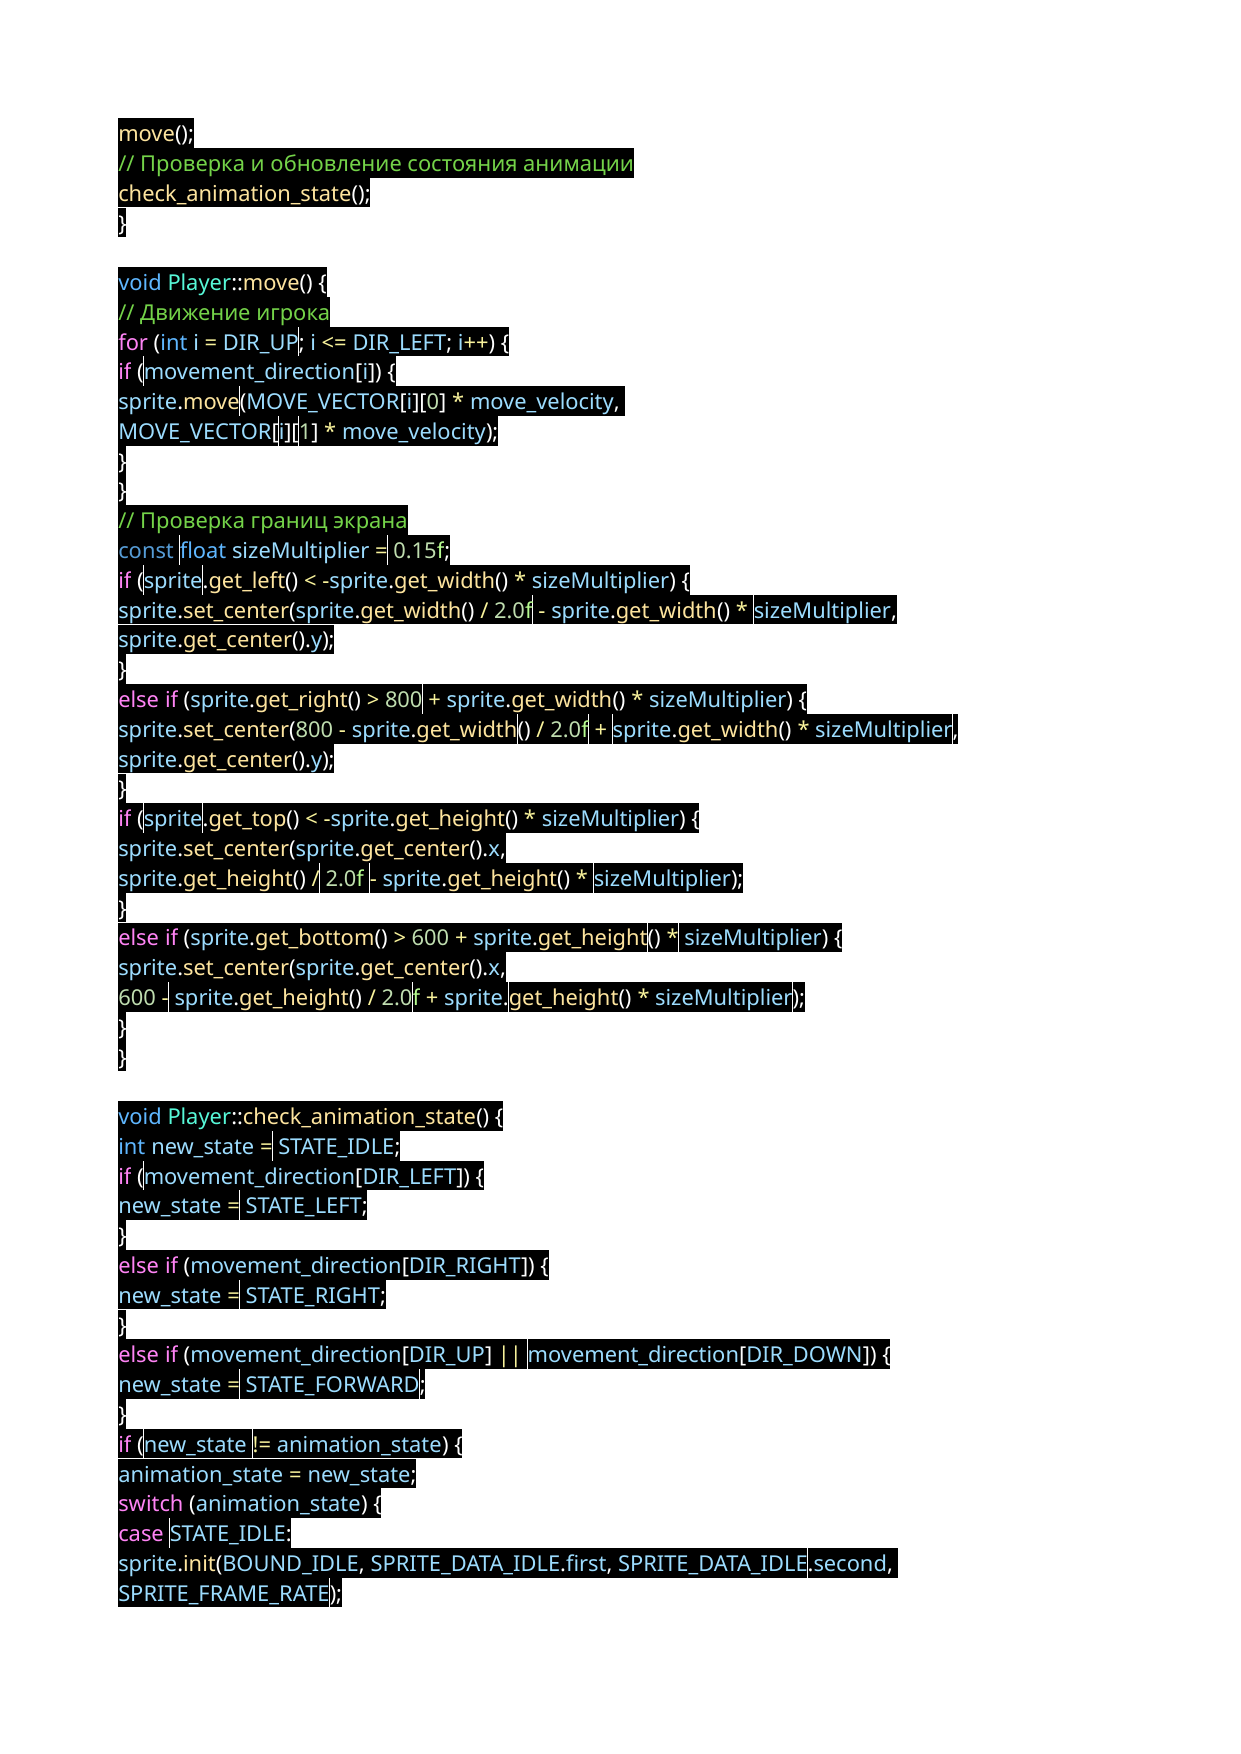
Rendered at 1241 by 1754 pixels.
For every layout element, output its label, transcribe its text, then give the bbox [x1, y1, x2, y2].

text // Движение игрока [118, 297, 1122, 327]
text } [118, 1399, 1122, 1429]
text else if (sprite.get_bottom() > 600 + sprite.get_height() * sizeMultiplier) { [118, 922, 1122, 952]
text 600 - sprite.get_height() / 2.0f + sprite.get_height() * sizeMultiplier); [118, 982, 1122, 1012]
text sprite.set_center(800 - sprite.get_width() / 2.0f + sprite.get_width() * sizeMultiplier, [118, 714, 1122, 744]
text } [118, 654, 1122, 684]
text new_state = STATE_LEFT; [118, 1190, 1122, 1220]
text int new_state = STATE_IDLE; [118, 1131, 1122, 1161]
text if (movement_direction[DIR_LEFT]) { [118, 1161, 1122, 1190]
text switch (animation_state) { [118, 1488, 1122, 1518]
text sprite.get_height() / 2.0f - sprite.get_height() * sizeMultiplier); [118, 863, 1122, 893]
text else if (sprite.get_right() > 800 + sprite.get_width() * sizeMultiplier) { [118, 684, 1122, 714]
text if (sprite.get_top() < -sprite.get_height() * sizeMultiplier) { [118, 803, 1122, 833]
text animation_state = new_state; [118, 1458, 1122, 1488]
text // Проверка и обновление состояния анимации [118, 148, 1122, 178]
text } [118, 1012, 1122, 1042]
text if (movement_direction[i]) { [118, 356, 1122, 386]
text case STATE_IDLE: [118, 1518, 1122, 1548]
text for (int i = DIR_UP; i <= DIR_LEFT; i++) { [118, 327, 1122, 356]
text sprite.get_center().y); [118, 744, 1122, 773]
text void Player::move() { [118, 267, 1122, 297]
text } [118, 446, 1122, 476]
text else if (movement_direction[DIR_RIGHT]) { [118, 1250, 1122, 1280]
text const float sizeMultiplier = 0.15f; [118, 535, 1122, 565]
text } [118, 773, 1122, 803]
text // Проверка границ экрана [118, 505, 1122, 535]
text } [118, 207, 1122, 237]
text check_animation_state(); [118, 178, 1122, 207]
text sprite.set_center(sprite.get_center().x, [118, 833, 1122, 863]
text new_state = STATE_FORWARD; [118, 1369, 1122, 1399]
text sprite.init(BOUND_IDLE, SPRITE_DATA_IDLE.first, SPRITE_DATA_IDLE.second, SPRITE_FRAME_RATE); [118, 1548, 1122, 1607]
text } [118, 1309, 1122, 1339]
text move(); [118, 118, 1122, 148]
text } [118, 1042, 1122, 1071]
text MOVE_VECTOR[i][1] * move_velocity); [118, 416, 1122, 446]
text else if (movement_direction[DIR_UP] || movement_direction[DIR_DOWN]) { [118, 1339, 1122, 1369]
text sprite.set_center(sprite.get_center().x, [118, 952, 1122, 982]
text } [118, 893, 1122, 922]
text } [118, 476, 1122, 505]
text } [118, 1220, 1122, 1250]
text if (sprite.get_left() < -sprite.get_width() * sizeMultiplier) { [118, 565, 1122, 595]
text sprite.move(MOVE_VECTOR[i][0] * move_velocity, [118, 386, 1122, 416]
text sprite.get_center().y); [118, 624, 1122, 654]
text new_state = STATE_RIGHT; [118, 1280, 1122, 1309]
text void Player::check_animation_state() { [118, 1101, 1122, 1131]
text sprite.set_center(sprite.get_width() / 2.0f - sprite.get_width() * sizeMultiplier, [118, 595, 1122, 624]
text if (new_state != animation_state) { [118, 1429, 1122, 1458]
